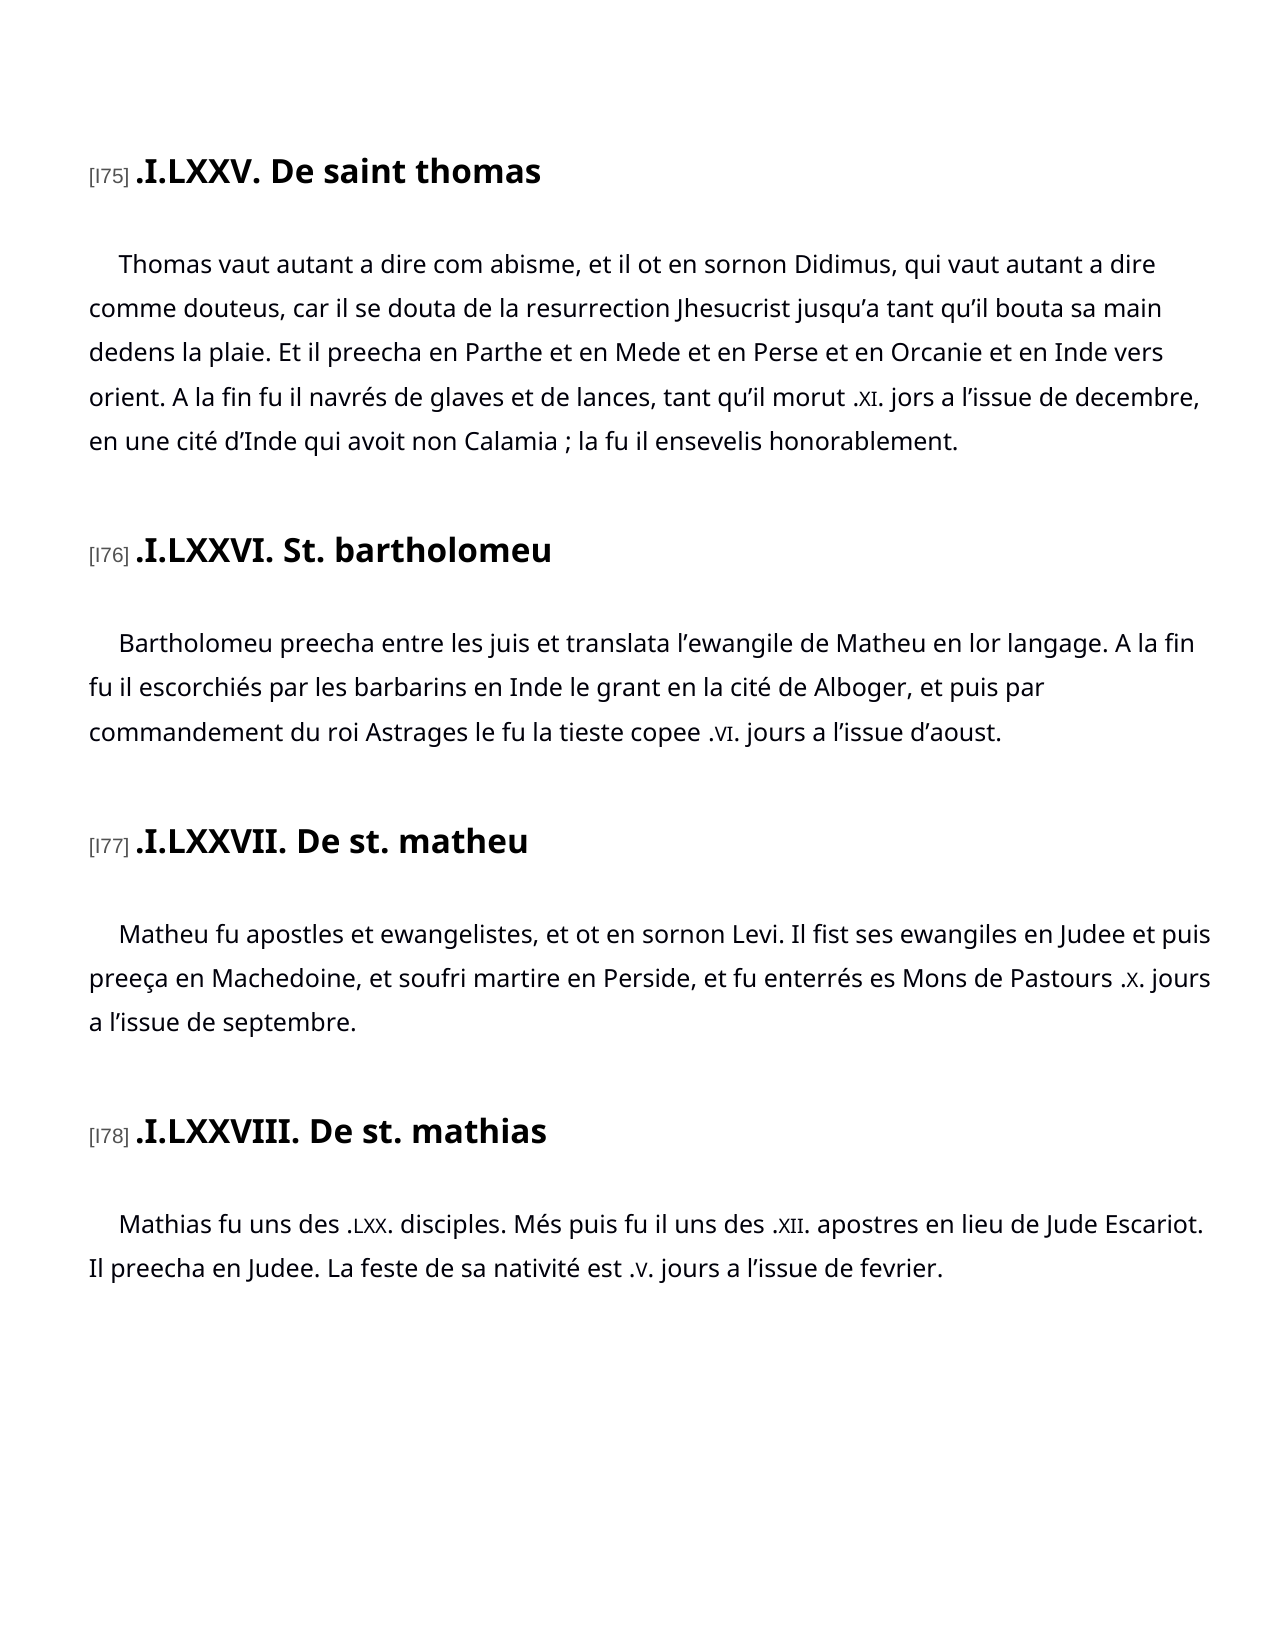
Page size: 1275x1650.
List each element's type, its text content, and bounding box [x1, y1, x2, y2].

subtitle [I75] .I.LXXV. De saint thomas [89, 148, 1216, 193]
text Bartholomeu preecha entre les juis et translata l’ewangile de Matheu en lor langage. A la fin fu il escorchiés par les barbarins en Inde le grant en la cité de Alboger, et puis par commandement du roi Astrages le fu la tieste copee .vi. jours a l’issue d’aoust. [89, 626, 1216, 748]
text Thomas vaut autant a dire com abisme, et il ot en sornon Didimus, qui vaut autant a dire comme douteus, car il se douta de la resurrection Jhesucrist jusqu’a tant qu’il bouta sa main dedens la plaie. Et il preecha en Parthe et en Mede et en Perse et en Orcanie et en Inde vers orient. A la fin fu il navrés de glaves et de lances, tant qu’il morut .xi. jors a l’issue de decembre, en une cité d’Inde qui avoit non Calamia ; la fu il ensevelis honorablement. [89, 246, 1216, 458]
text Mathias fu uns des .lxx. disciples. Més puis fu il uns des .xii. apostres en lieu de Jude Escariot. Il preecha en Judee. La feste de sa nativité est .v. jours a l’issue de fevrier. [89, 1207, 1216, 1285]
subtitle [I77] .I.LXXVII. De st. matheu [89, 817, 1216, 863]
subtitle [I78] .I.LXXVIII. De st. mathias [89, 1108, 1216, 1153]
text Matheu fu apostles et ewangelistes, et ot en sornon Levi. Il fist ses ewangiles en Judee et puis preeça en Machedoine, et soufri martire en Perside, et fu enterrés es Mons de Pastours .x. jours a l’issue de septembre. [89, 916, 1216, 1039]
subtitle [I76] .I.LXXVI. St. bartholomeu [89, 527, 1216, 572]
